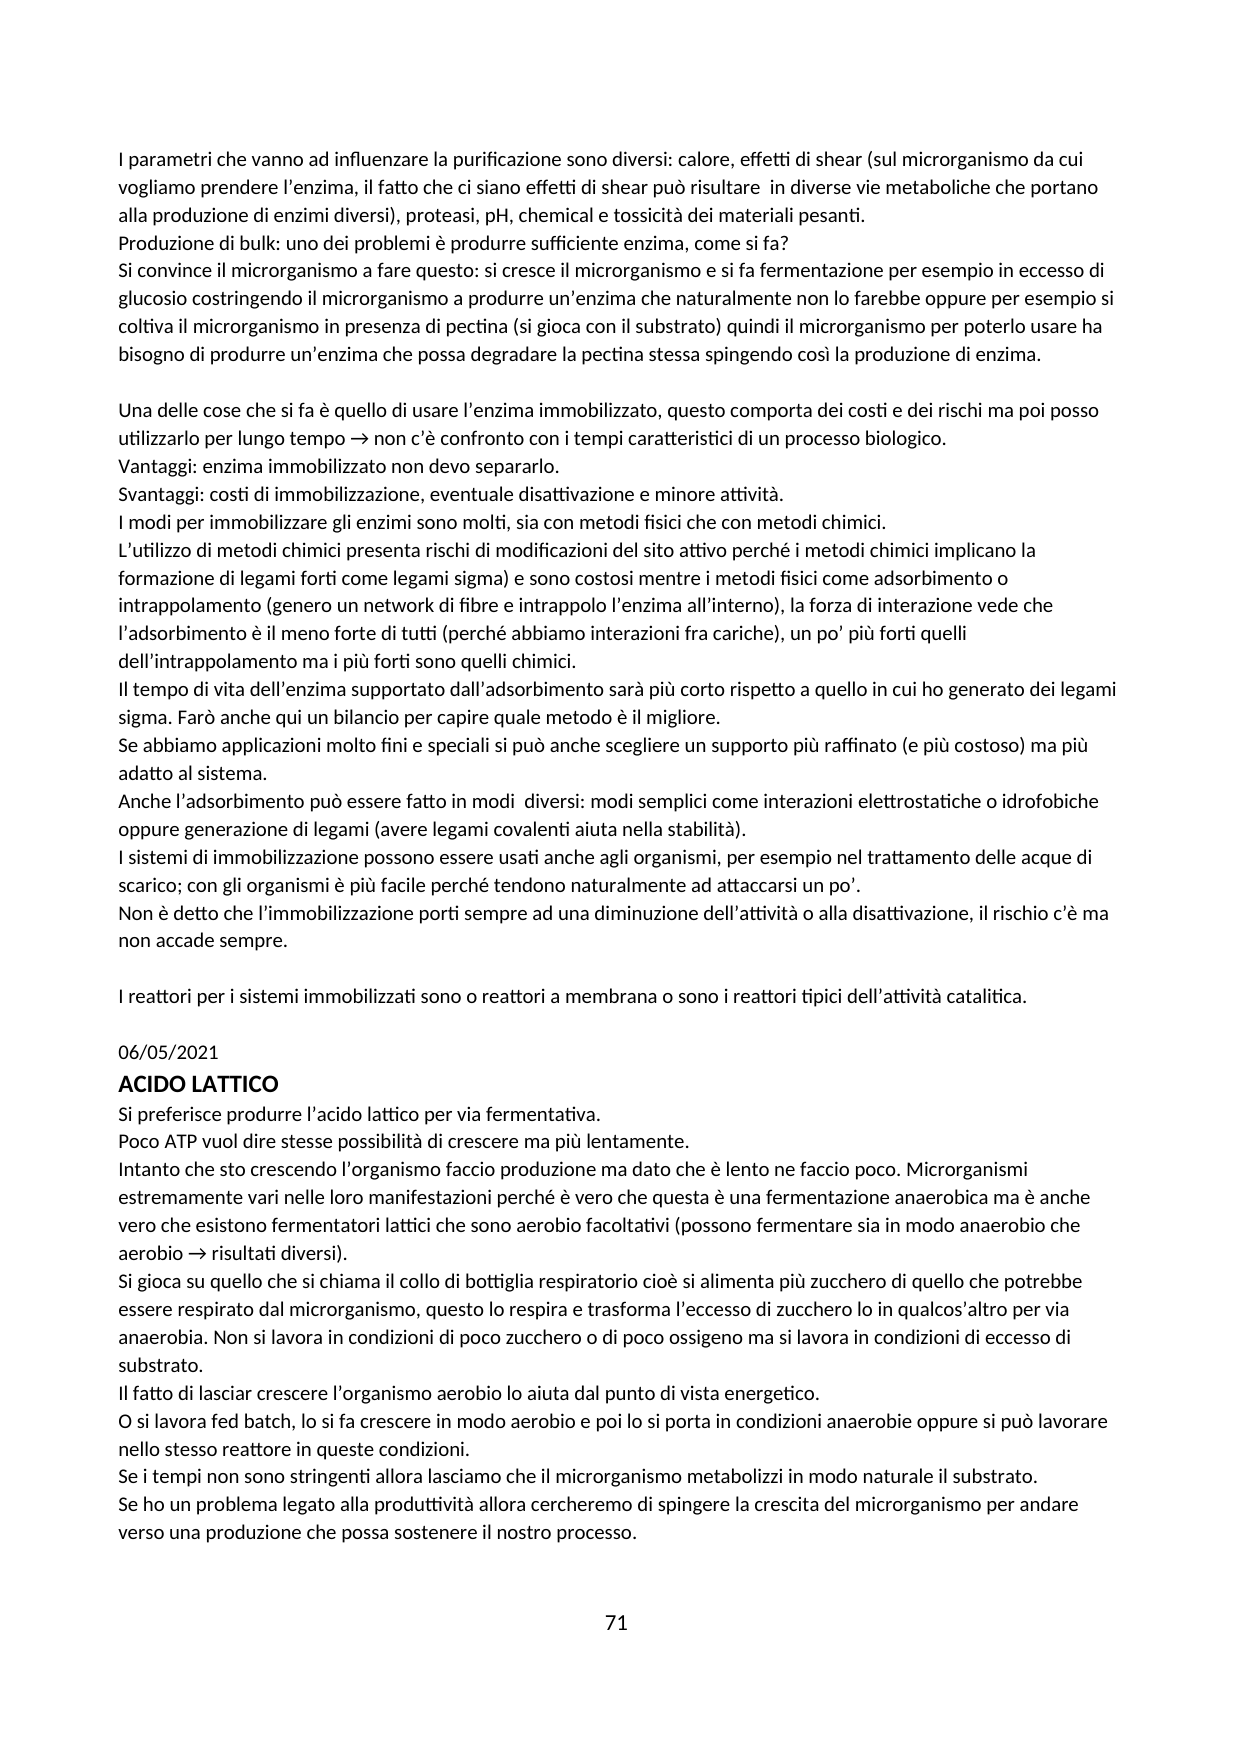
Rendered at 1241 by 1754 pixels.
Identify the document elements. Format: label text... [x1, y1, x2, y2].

text O si lavora fed batch, lo si fa crescere in modo aerobio e poi lo si porta in condizioni anaerobie oppure si può lavorare nello stesso reattore in queste condizioni. Se i tempi non sono stringenti allora lasciamo che il microrganismo metabolizzi in modo naturale il substrato. Se ho un problema legato alla produttività allora cercheremo di spingere la crescita del microrganismo per andare verso una produzione che possa sostenere il nostro processo. [118, 1408, 1124, 1573]
text Si convince il microrganismo a fare questo: si cresce il microrganismo e si fa fermentazione per esempio in eccesso di glucosio costringendo il microrganismo a produrre un’enzima che naturalmente non lo farebbe oppure per esempio si coltiva il microrganismo in presenza di pectina (si gioca con il substrato) quindi il microrganismo per poterlo usare ha bisogno di produrre un’enzima che possa degradare la pectina stessa spingendo così la produzione di enzima. Una delle cose che si fa è quello di usare l’enzima immobilizzato, questo comporta dei costi e dei rischi ma poi posso utilizzarlo per lungo tempo → non c’è confronto con i tempi caratteristici di un processo biologico. Vantaggi: enzima immobilizzato non devo separarlo. [118, 258, 1124, 478]
text Svantaggi: costi di immobilizzazione, eventuale disattivazione e minore attività. I modi per immobilizzare gli enzimi sono molti, sia con metodi fisici che con metodi chimici. [118, 481, 1124, 534]
text I parametri che vanno ad influenzare la purificazione sono diversi: calore, effetti di shear (sul microrganismo da cui vogliamo prendere l’enzima, il fatto che ci siano effetti di shear può risultare in diverse vie metaboliche che portano alla produzione di enzimi diversi), proteasi, pH, chemical e tossicità dei materiali pesanti. Produzione di bulk: uno dei problemi è produrre sufficiente enzima, come si fa? [118, 118, 1124, 255]
text Si gioca su quello che si chiama il collo di bottiglia respiratorio cioè si alimenta più zucchero di quello che potrebbe essere respirato dal microrganismo, questo lo respira e trasforma l’eccesso di zucchero lo in qualcos’altro per via anaerobia. Non si lavora in condizioni di poco zucchero o di poco ossigeno ma si lavora in condizioni di eccesso di substrato. Il fatto di lasciar crescere l’organismo aerobio lo aiuta dal punto di vista energetico. [118, 1268, 1124, 1405]
text L’utilizzo di metodi chimici presenta rischi di modificazioni del sito attivo perché i metodi chimici implicano la formazione di legami forti come legami sigma) e sono costosi mentre i metodi fisici come adsorbimento o intrappolamento (genero un network di fibre e intrappolo l’enzima all’interno), la forza di interazione vede che l’adsorbimento è il meno forte di tutti (perché abbiamo interazioni fra cariche), un po’ più forti quelli dell’intrappolamento ma i più forti sono quelli chimici. Il tempo di vita dell’enzima supportato dall’adsorbimento sarà più corto rispetto a quello in cui ho generato dei legami sigma. Farò anche qui un bilancio per capire quale metodo è il migliore. Se abbiamo applicazioni molto fini e speciali si può anche scegliere un supporto più raffinato (e più costoso) ma più adatto al sistema. Anche l’adsorbimento può essere fatto in modi diversi: modi semplici come interazioni elettrostatiche o idrofobiche oppure generazione di legami (avere legami covalenti aiuta nella stabilità). I sistemi di immobilizzazione possono essere usati anche agli organismi, per esempio nel trattamento delle acque di scarico; con gli organismi è più facile perché tendono naturalmente ad attaccarsi un po’. Non è detto che l’immobilizzazione porti sempre ad una diminuzione dell’attività o alla disattivazione, il rischio c’è ma non accade sempre. I reattori per i sistemi immobilizzati sono o reattori a membrana o sono i reattori tipici dell’attività catalitica. 06/05/2021 ACIDO LATTICO Si preferisce produrre l’acido lattico per via fermentativa. Poco ATP vuol dire stesse possibilità di crescere ma più lentamente. Intanto che sto crescendo l’organismo faccio produzione ma dato che è lento ne faccio poco. Microrganismi estremamente vari nelle loro manifestazioni perché è vero che questa è una fermentazione anaerobica ma è anche vero che esistono fermentatori lattici che sono aerobio facoltativi (possono fermentare sia in modo anaerobio che aerobio → risultati diversi). [118, 537, 1124, 1266]
